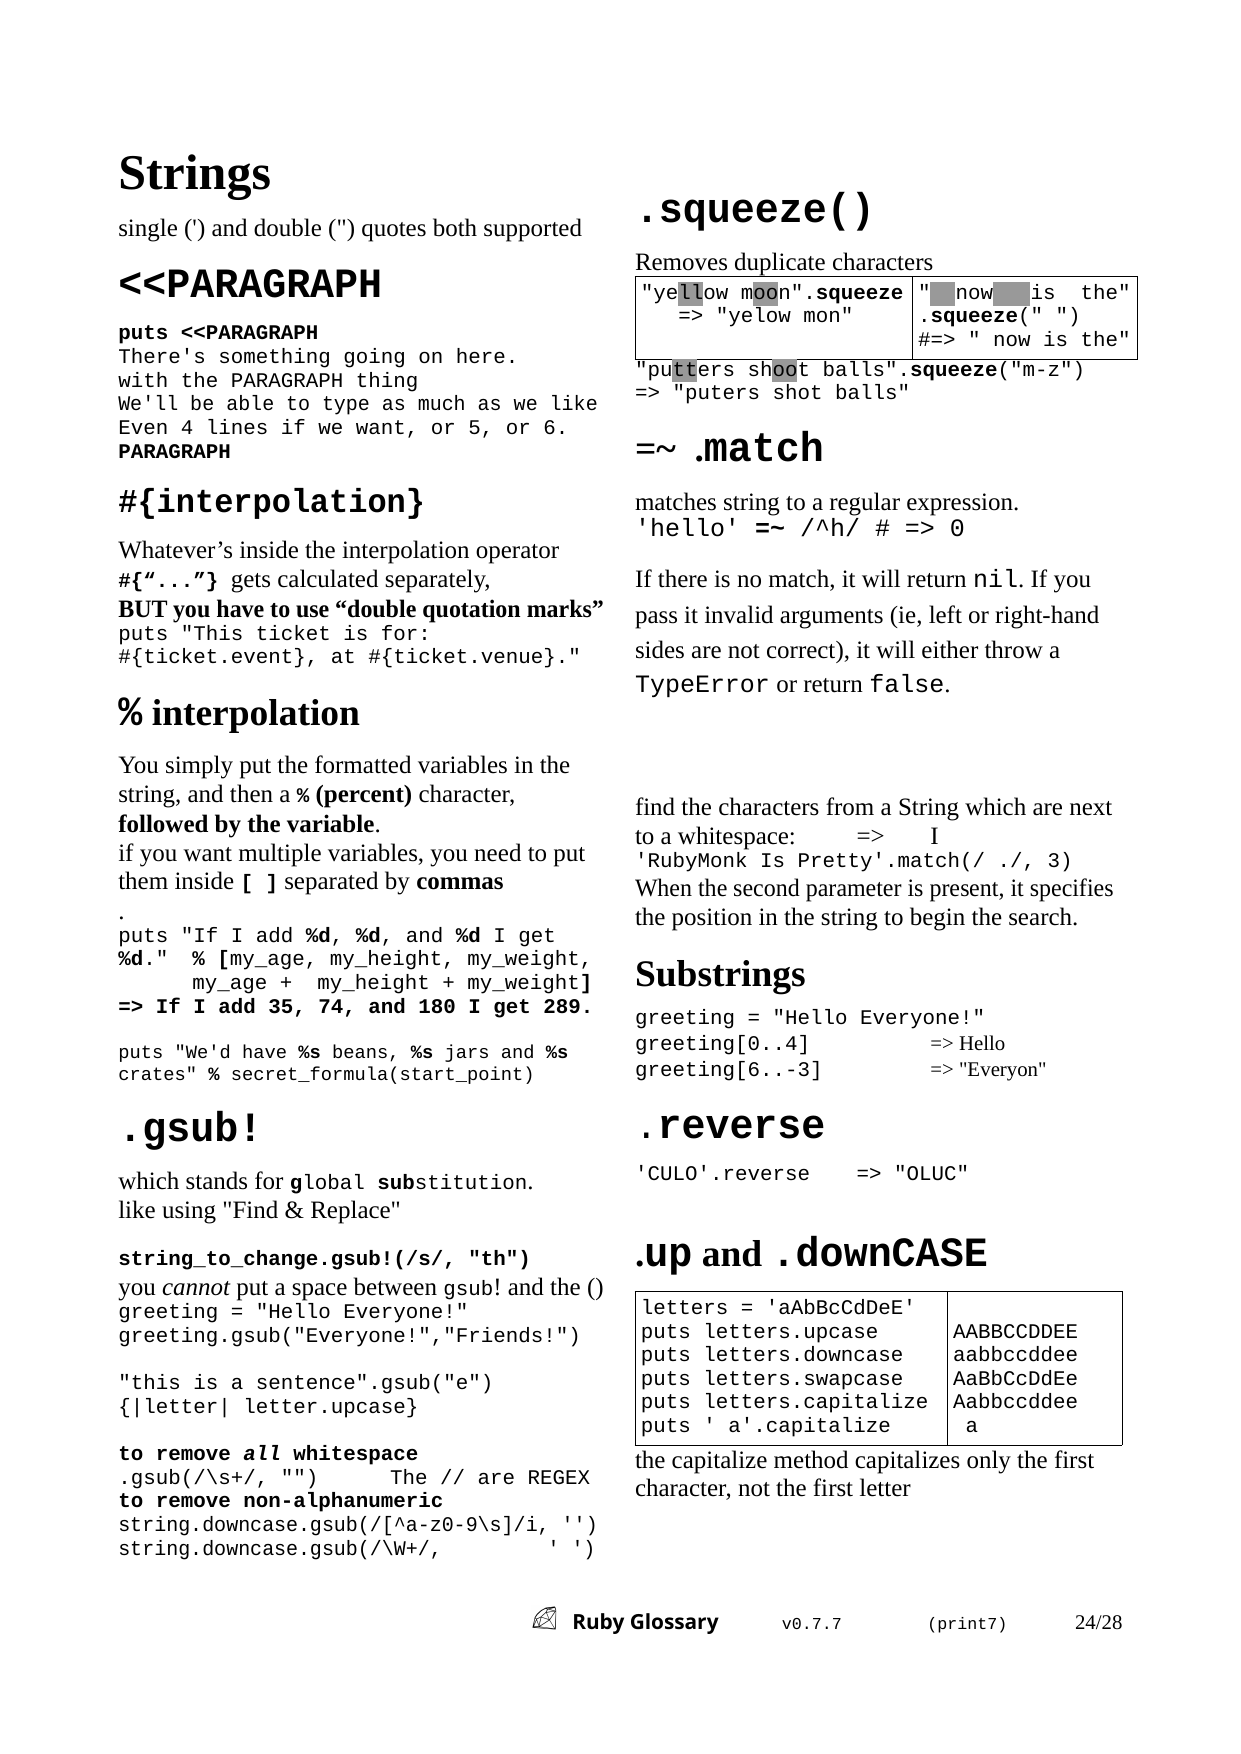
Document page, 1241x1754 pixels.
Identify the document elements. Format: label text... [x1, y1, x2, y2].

subtitle .squeeze() [635, 188, 1122, 235]
text string.downcase.gsub(/\W+/, ' ') [118, 1538, 605, 1561]
text single (') and double (") quotes both supported [118, 213, 605, 242]
subtitle .up and .downCASE [635, 1231, 1122, 1279]
text greeting = "Hello Everyone!" [118, 1301, 605, 1325]
table_header letters = 'aAbBcCdDeE' puts letters.upcase puts letters.downcase puts letters.swapcase puts letters.capitalize puts ' a'.capitalize [636, 1292, 947, 1444]
table_header AABBCCDDEE aabbccddee AaBbCcDdEe Aabbccddee a [948, 1292, 1122, 1444]
text which stands for global substitution. [118, 1166, 605, 1196]
text "this is a sentence".gsub("e") [118, 1372, 605, 1396]
text => If I add 35, 74, and 180 I get 289. [118, 996, 605, 1019]
text When the second parameter is present, it specifies the position in the string to begin the search. [635, 873, 1122, 931]
subtitle .reverse [635, 1103, 1122, 1151]
text if you want multiple variables, you need to put them inside [ ] separated by commas [118, 838, 605, 896]
text to remove non-alphanumeric [118, 1490, 605, 1514]
table_header "yellow moon".squeeze => "yelow mon" [636, 277, 912, 358]
text 'CULO'.reverse => "OLUC" [635, 1163, 1122, 1187]
text puts <<PARAGRAPH [118, 322, 605, 346]
text "putters shoot balls".squeeze("m-z") => "puters shot balls" [635, 360, 1122, 406]
text {|letter| letter.upcase} [118, 1396, 605, 1419]
text 'RubyMonk Is Pretty'.match(/ ./, 3) [635, 850, 1122, 873]
subtitle Substrings [635, 952, 1122, 995]
text greeting[0..4] => Hello [635, 1031, 1122, 1057]
text find the characters from a String which are next to a whitespace: => I [635, 792, 1122, 850]
text string_to_change.gsub!(/s/, "th") [118, 1248, 605, 1272]
text We'll be able to type as much as we like [118, 393, 605, 417]
text like using "Find & Replace" [118, 1196, 605, 1224]
text string, and then a % (percent) character, followed by the variable. [118, 779, 605, 838]
text .gsub(/\s+/, "") The // are REGEX [118, 1467, 605, 1490]
subtitle #{interpolation} [118, 485, 605, 523]
subtitle =~ .match [635, 427, 1122, 474]
table_header " now is the" .squeeze(" ") #=> " now is the" [913, 277, 1137, 358]
text with the PARAGRAPH thing [118, 370, 605, 393]
text greeting[6..-3] => "Everyon" [635, 1057, 1122, 1082]
subtitle Strings [118, 143, 605, 201]
text to remove all whitespace [118, 1443, 605, 1467]
text puts "We'd have %s beans, %s jars and %s crates" % secret_formula(start_point) [118, 1043, 605, 1086]
text Removes duplicate characters [635, 247, 1122, 276]
text Whatever’s inside the interpolation operator #{“...”} gets calculated separately, [118, 535, 605, 594]
text You simply put the formatted variables in the [118, 751, 605, 779]
subtitle <<PARAGRAPH [118, 263, 605, 310]
text There's something going on here. [118, 346, 605, 370]
text greeting = "Hello Everyone!" [635, 1007, 1122, 1031]
subtitle % interpolation [118, 691, 605, 738]
text . [118, 896, 605, 925]
text 'hello' =~ /^h/ # => 0 [635, 516, 1122, 544]
text greeting.gsub("Everyone!","Friends!") [118, 1325, 605, 1348]
text you cannot put a space between gsub! and the () [118, 1272, 605, 1301]
text BUT you have to use “double quotation marks” [118, 594, 605, 622]
subtitle .gsub! [118, 1106, 605, 1153]
text the capitalize method capitalizes only the first character, not the first letter [635, 1446, 1122, 1502]
text string.downcase.gsub(/[^a-z0-9\s]/i, '') [118, 1514, 605, 1538]
text matches string to a regular expression. [635, 487, 1122, 516]
text PARAGRAPH [118, 441, 605, 464]
picture [530, 1605, 557, 1630]
text puts "This ticket is for: #{ticket.event}, at #{ticket.venue}." [118, 622, 605, 670]
text Even 4 lines if we want, or 5, or 6. [118, 417, 605, 441]
text If there is no match, it will return nil. If you pass it invalid arguments (ie, left or right-hand sides are not correct), it will either throw a TypeError or return false. [635, 564, 1122, 700]
text puts "If I add %d, %d, and %d I get %d." % [my_age, my_height, my_weight, my_age + my_height + my_weight] [118, 925, 605, 996]
